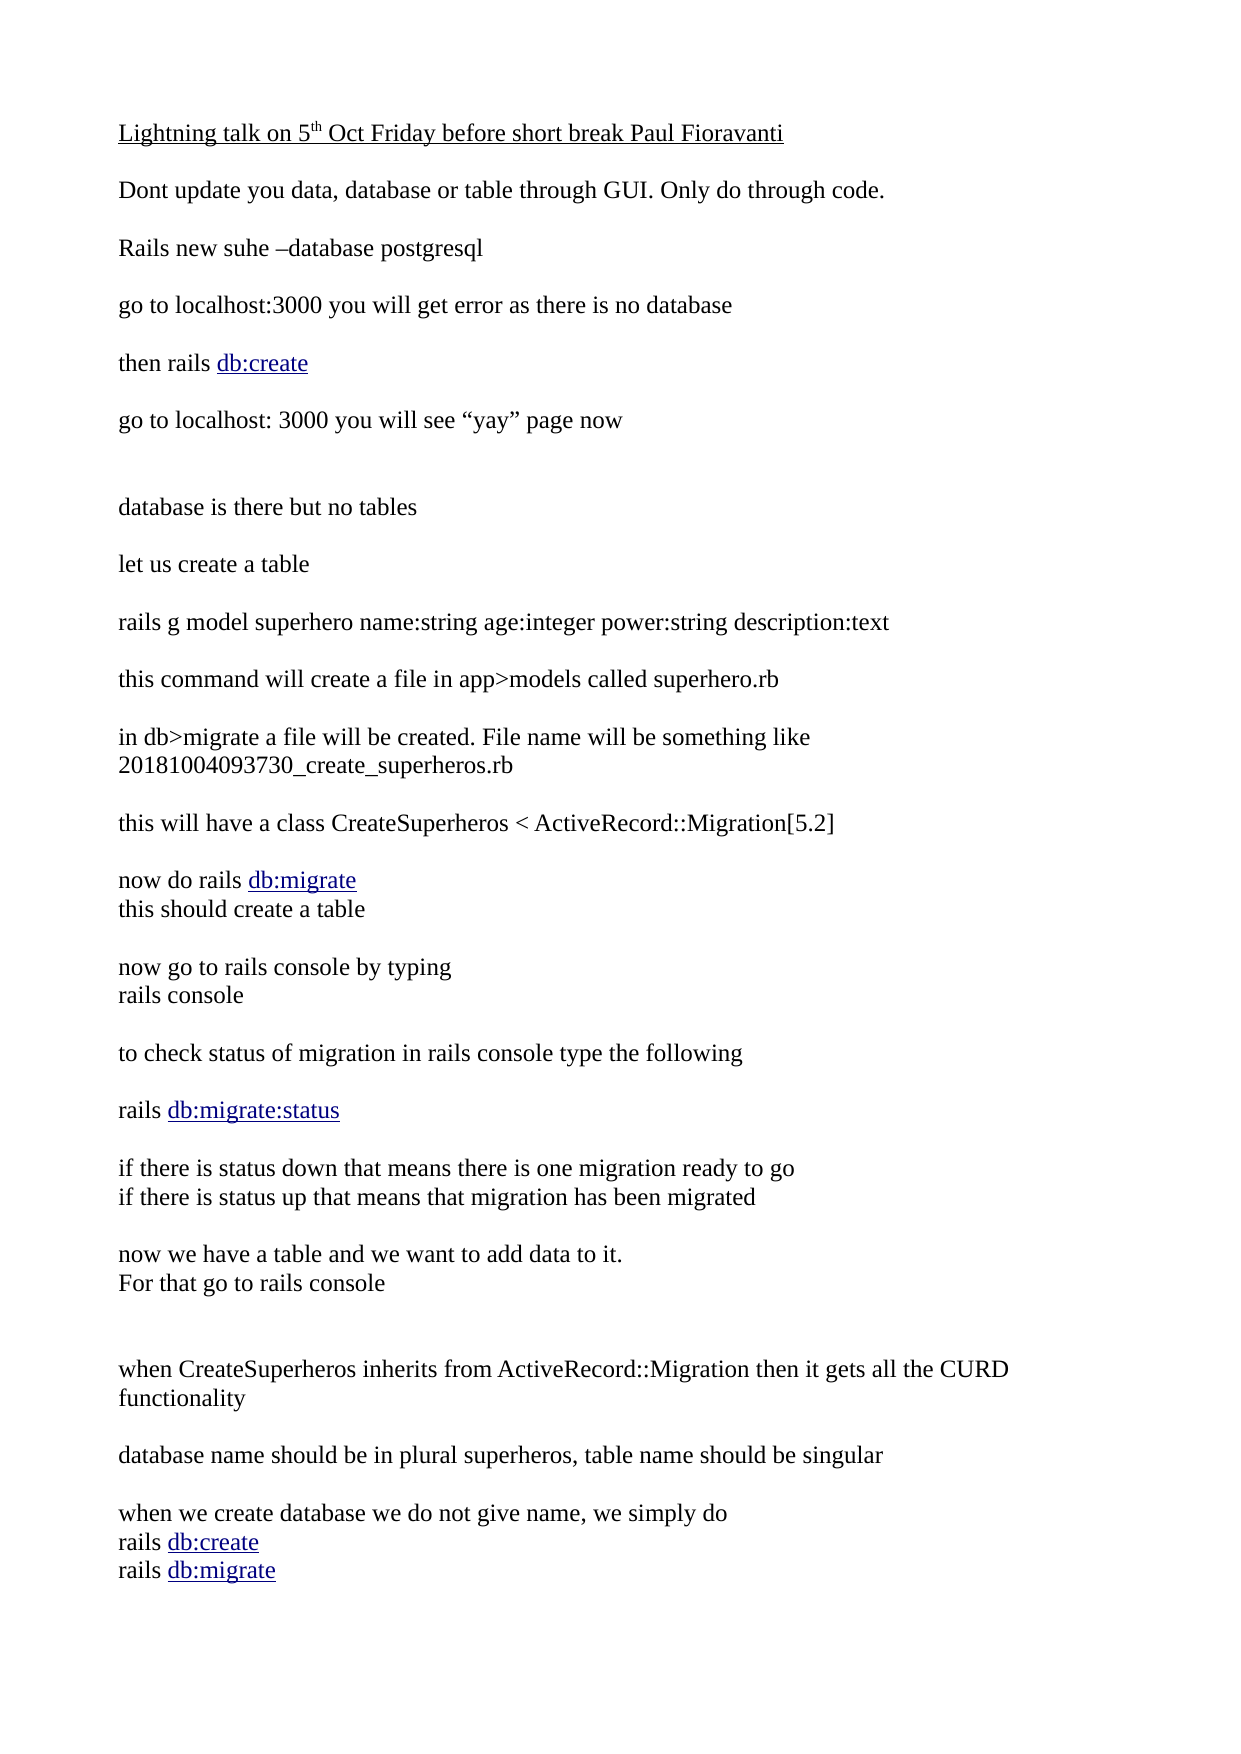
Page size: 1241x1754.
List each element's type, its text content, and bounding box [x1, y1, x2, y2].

text rails db:migrate [118, 1556, 1122, 1584]
text rails db:create [118, 1527, 1122, 1556]
text database name should be in plural superheros, table name should be singular [118, 1441, 1122, 1469]
text database is there but no tables [118, 492, 1122, 521]
text go to localhost: 3000 you will see “yay” page now [118, 406, 1122, 434]
text in db>migrate a file will be created. File name will be something like 20181004093730_create_superheros.rb [118, 722, 1122, 779]
text For that go to rails console [118, 1268, 1122, 1297]
text when we create database we do not give name, we simply do [118, 1498, 1122, 1527]
text rails db:migrate:status [118, 1096, 1122, 1124]
text let us create a table [118, 549, 1122, 578]
text if there is status up that means that migration has been migrated [118, 1182, 1122, 1211]
text rails console [118, 981, 1122, 1009]
text go to localhost:3000 you will get error as there is no database [118, 291, 1122, 319]
text this command will create a file in app>models called superhero.rb [118, 664, 1122, 693]
text now we have a table and we want to add data to it. [118, 1239, 1122, 1268]
text this will have a class CreateSuperheros < ActiveRecord::Migration[5.2] [118, 808, 1122, 837]
text Lightning talk on 5th Oct Friday before short break Paul Fioravanti [118, 118, 1122, 147]
text this should create a table [118, 894, 1122, 923]
text if there is status down that means there is one migration ready to go [118, 1153, 1122, 1182]
text to check status of migration in rails console type the following [118, 1038, 1122, 1067]
text then rails db:create [118, 348, 1122, 377]
text now go to rails console by typing [118, 952, 1122, 981]
text Rails new suhe –database postgresql [118, 233, 1122, 262]
text now do rails db:migrate [118, 866, 1122, 894]
text rails g model superhero name:string age:integer power:string description:text [118, 607, 1122, 636]
text Dont update you data, database or table through GUI. Only do through code. [118, 176, 1122, 204]
text when CreateSuperheros inherits from ActiveRecord::Migration then it gets all the CURD functionality [118, 1354, 1122, 1412]
